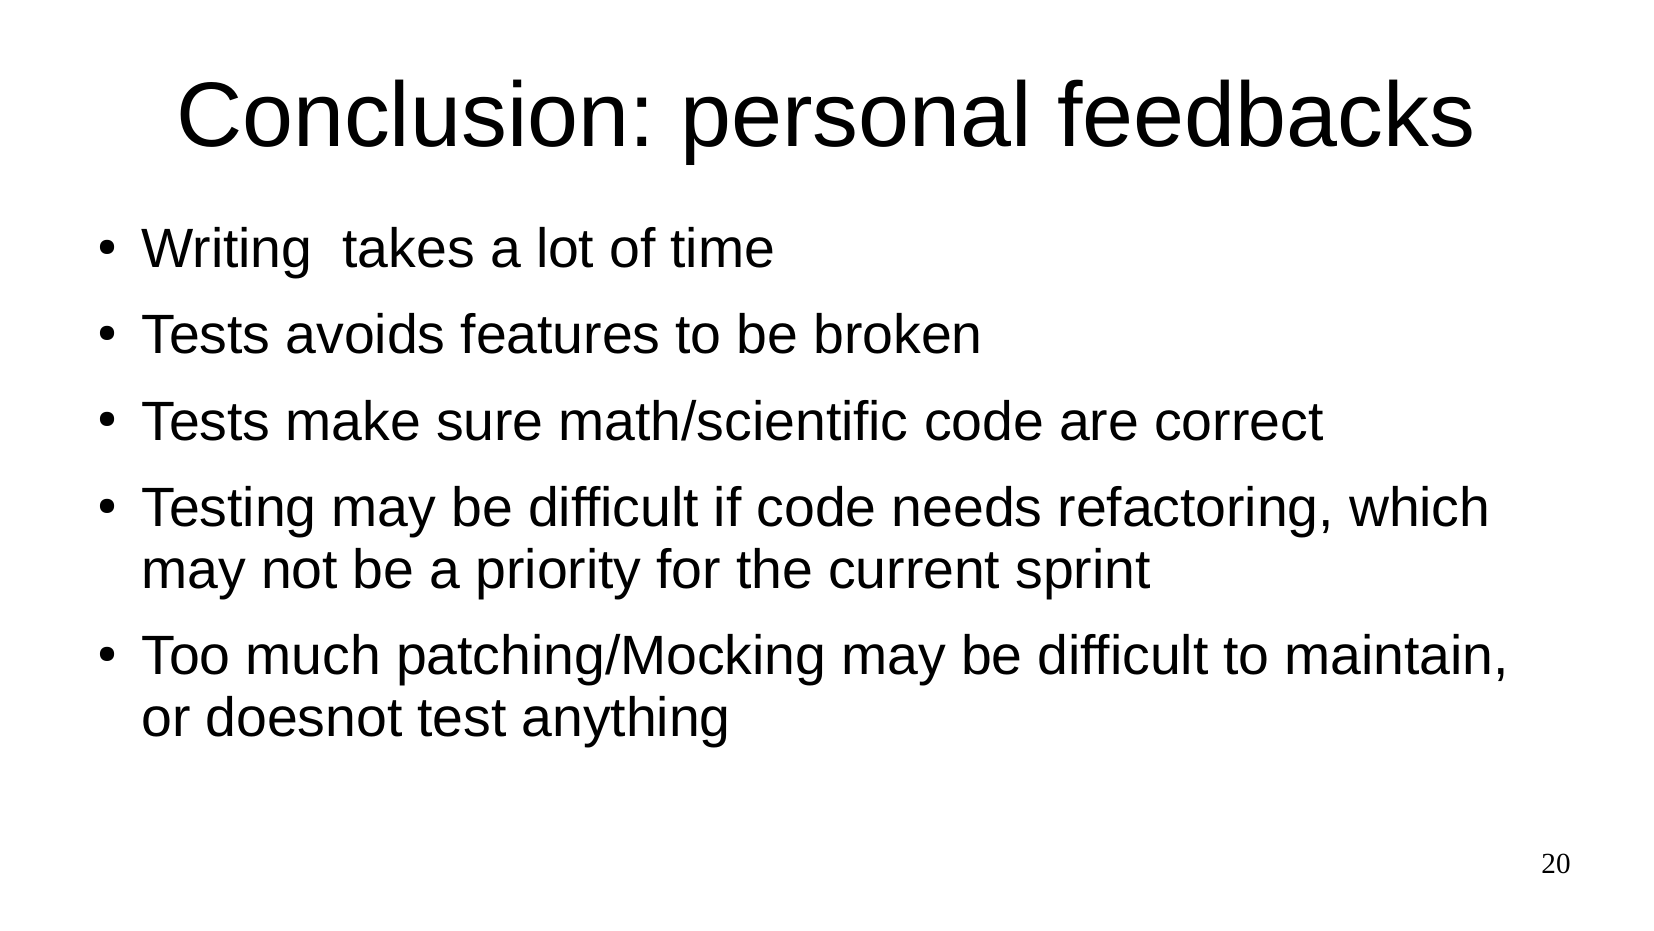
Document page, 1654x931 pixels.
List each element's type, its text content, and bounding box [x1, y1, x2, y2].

list Writing takes a lot of time Tests avoids features to be broken Tests make sure math/scientific code are correct Testing may be difficult if code needs refactoring, which may not be a priority for the current sprint Too much patching/Mocking may be difficult to maintain, or doesnot test anything [82, 217, 1571, 758]
title Conclusion: personal feedbacks [82, 37, 1571, 193]
